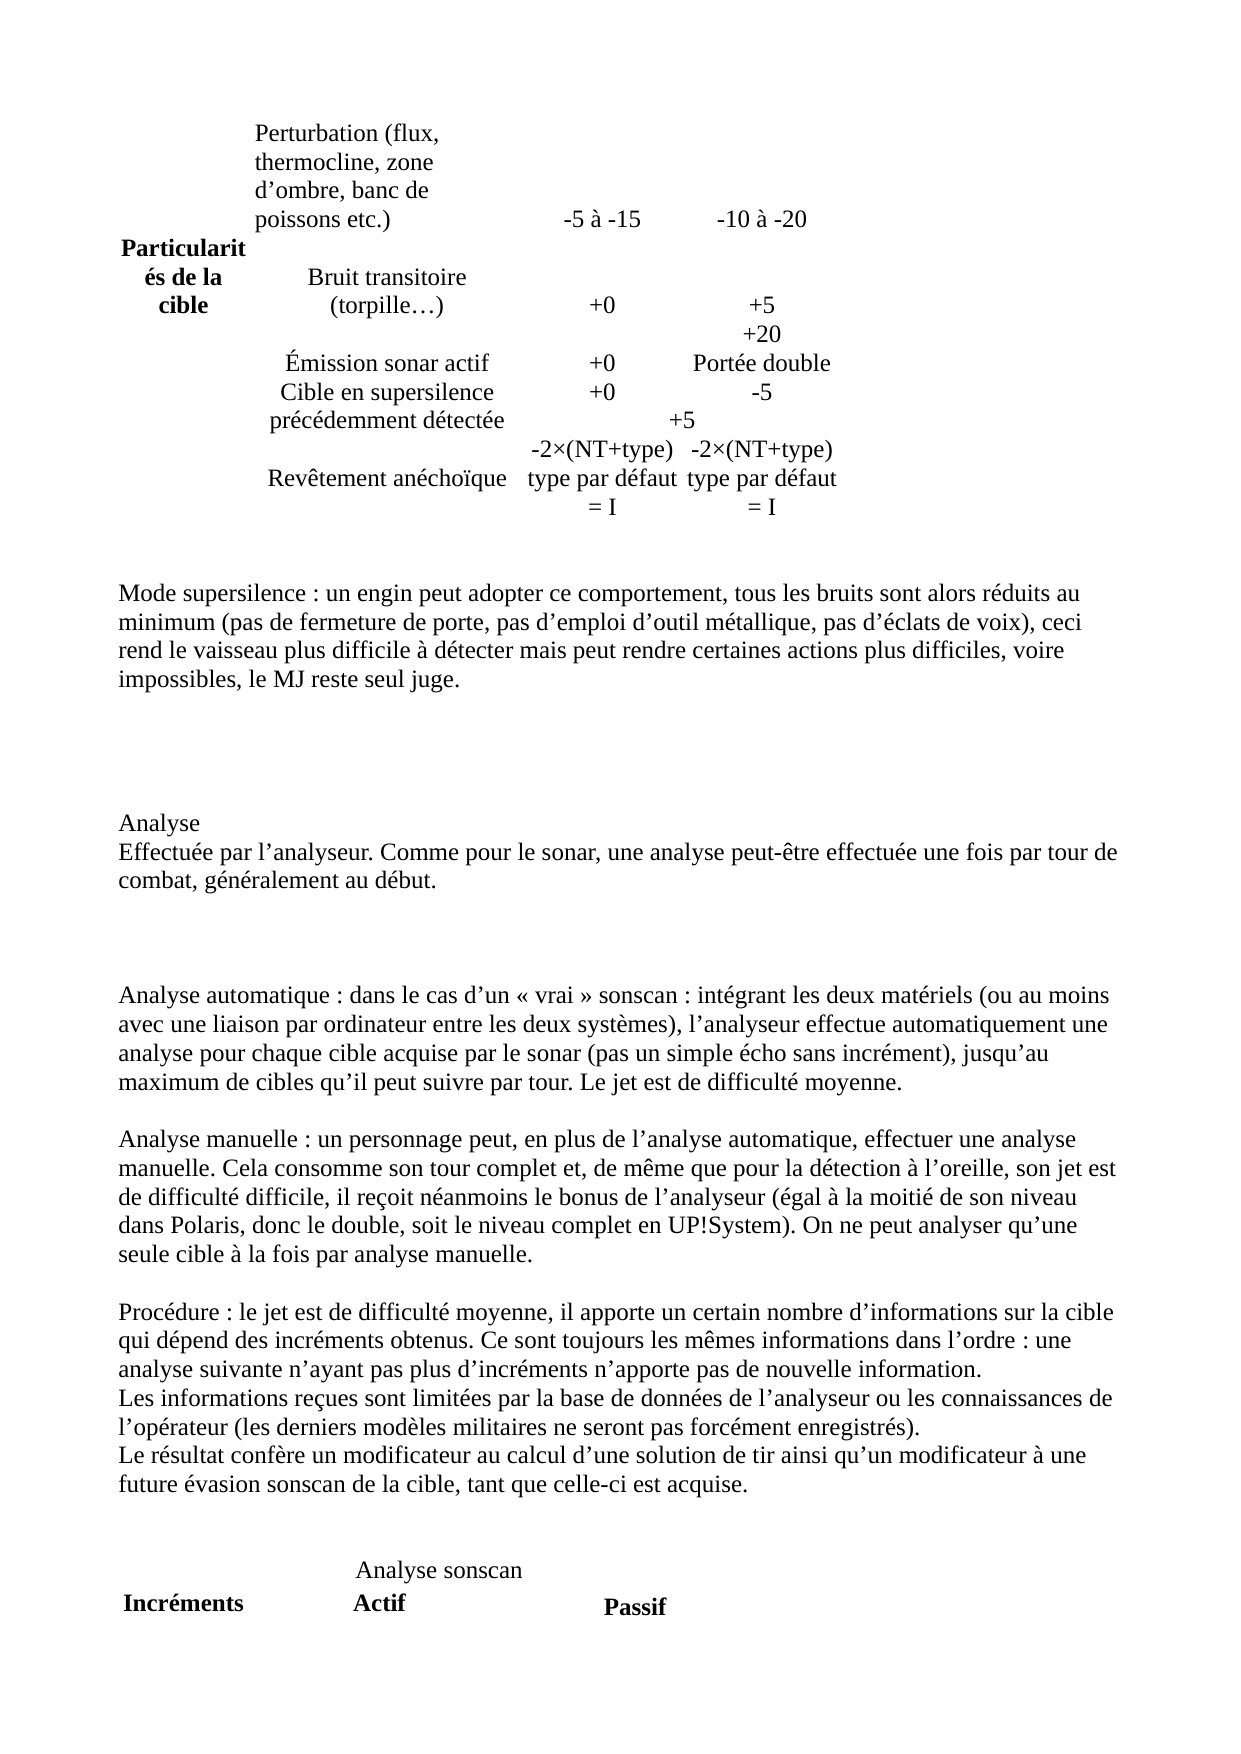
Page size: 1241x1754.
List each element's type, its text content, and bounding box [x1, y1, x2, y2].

table_cell -2×(NT+type) type par défaut = I [523, 434, 682, 521]
table_header Analyse sonscan [115, 1556, 763, 1584]
table_cell précédemment détectée [251, 406, 522, 434]
table_cell Particularités de la cible [115, 233, 251, 319]
table_cell +0 [523, 377, 682, 406]
table_cell -5 [682, 377, 842, 406]
table_cell [115, 434, 251, 521]
table_cell +5 [682, 233, 842, 319]
table_cell -5 à -15 [523, 118, 682, 233]
table_cell +5 [523, 406, 842, 434]
table_cell +0 [523, 233, 682, 319]
table_cell -10 à -20 [682, 118, 842, 233]
text Le résultat confère un modificateur au calcul d’une solution de tir ainsi qu’un modificateur à une future évasion sonscan de la cible, tant que celle-ci est acquise. [118, 1441, 1122, 1498]
table_cell [115, 118, 251, 233]
table_cell Émission sonar actif [251, 319, 522, 377]
table_cell Actif [251, 1584, 507, 1621]
text Effectuée par l’analyseur. Comme pour le sonar, une analyse peut-être effectuée une fois par tour de combat, généralement au début. [118, 837, 1122, 894]
text Analyse manuelle : un personnage peut, en plus de l’analyse automatique, effectuer une analyse manuelle. Cela consomme son tour complet et, de même que pour la détection à l’oreille, son jet est de difficulté difficile, il reçoit néanmoins le bonus de l’analyseur (égal à la moitié de son niveau dans Polaris, donc le double, soit le niveau complet en UP!System). On ne peut analyser qu’une seule cible à la fois par analyse manuelle. [118, 1124, 1122, 1268]
text Analyse automatique : dans le cas d’un « vrai » sonscan : intégrant les deux matériels (ou au moins avec une liaison par ordinateur entre les deux systèmes), l’analyseur effectue automatiquement une analyse pour chaque cible acquise par le sonar (pas un simple écho sans incrément), jusqu’au maximum de cibles qu’il peut suivre par tour. Le jet est de difficulté moyenne. [118, 981, 1122, 1096]
table_cell Cible en supersilence [251, 377, 522, 406]
text Les informations reçues sont limitées par la base de données de l’analyseur ou les connaissances de l’opérateur (les derniers modèles militaires ne seront pas forcément enregistrés). [118, 1383, 1122, 1441]
table_cell [115, 377, 251, 406]
table_cell [115, 406, 251, 434]
table_cell Incréments [115, 1584, 251, 1621]
table_cell Perturbation (flux, thermocline, zone d’ombre, banc de poissons etc.) [251, 118, 522, 233]
table_cell -2×(NT+type) type par défaut = I [682, 434, 842, 521]
text Procédure : le jet est de difficulté moyenne, il apporte un certain nombre d’informations sur la cible qui dépend des incréments obtenus. Ce sont toujours les mêmes informations dans l’ordre : une analyse suivante n’ayant pas plus d’incréments n’apporte pas de nouvelle information. [118, 1297, 1122, 1383]
text Analyse [118, 808, 1122, 837]
table_cell +0 [523, 319, 682, 377]
table_cell [115, 319, 251, 377]
table_cell Passif [507, 1584, 763, 1621]
text Mode supersilence : un engin peut adopter ce comportement, tous les bruits sont alors réduits au minimum (pas de fermeture de porte, pas d’emploi d’outil métallique, pas d’éclats de voix), ceci rend le vaisseau plus difficile à détecter mais peut rendre certaines actions plus difficiles, voire impossibles, le MJ reste seul juge. [118, 578, 1122, 693]
table_cell +20 Portée double [682, 319, 842, 377]
table_cell Bruit transitoire (torpille…) [251, 233, 522, 319]
table_cell Revêtement anéchoïque [251, 434, 522, 521]
